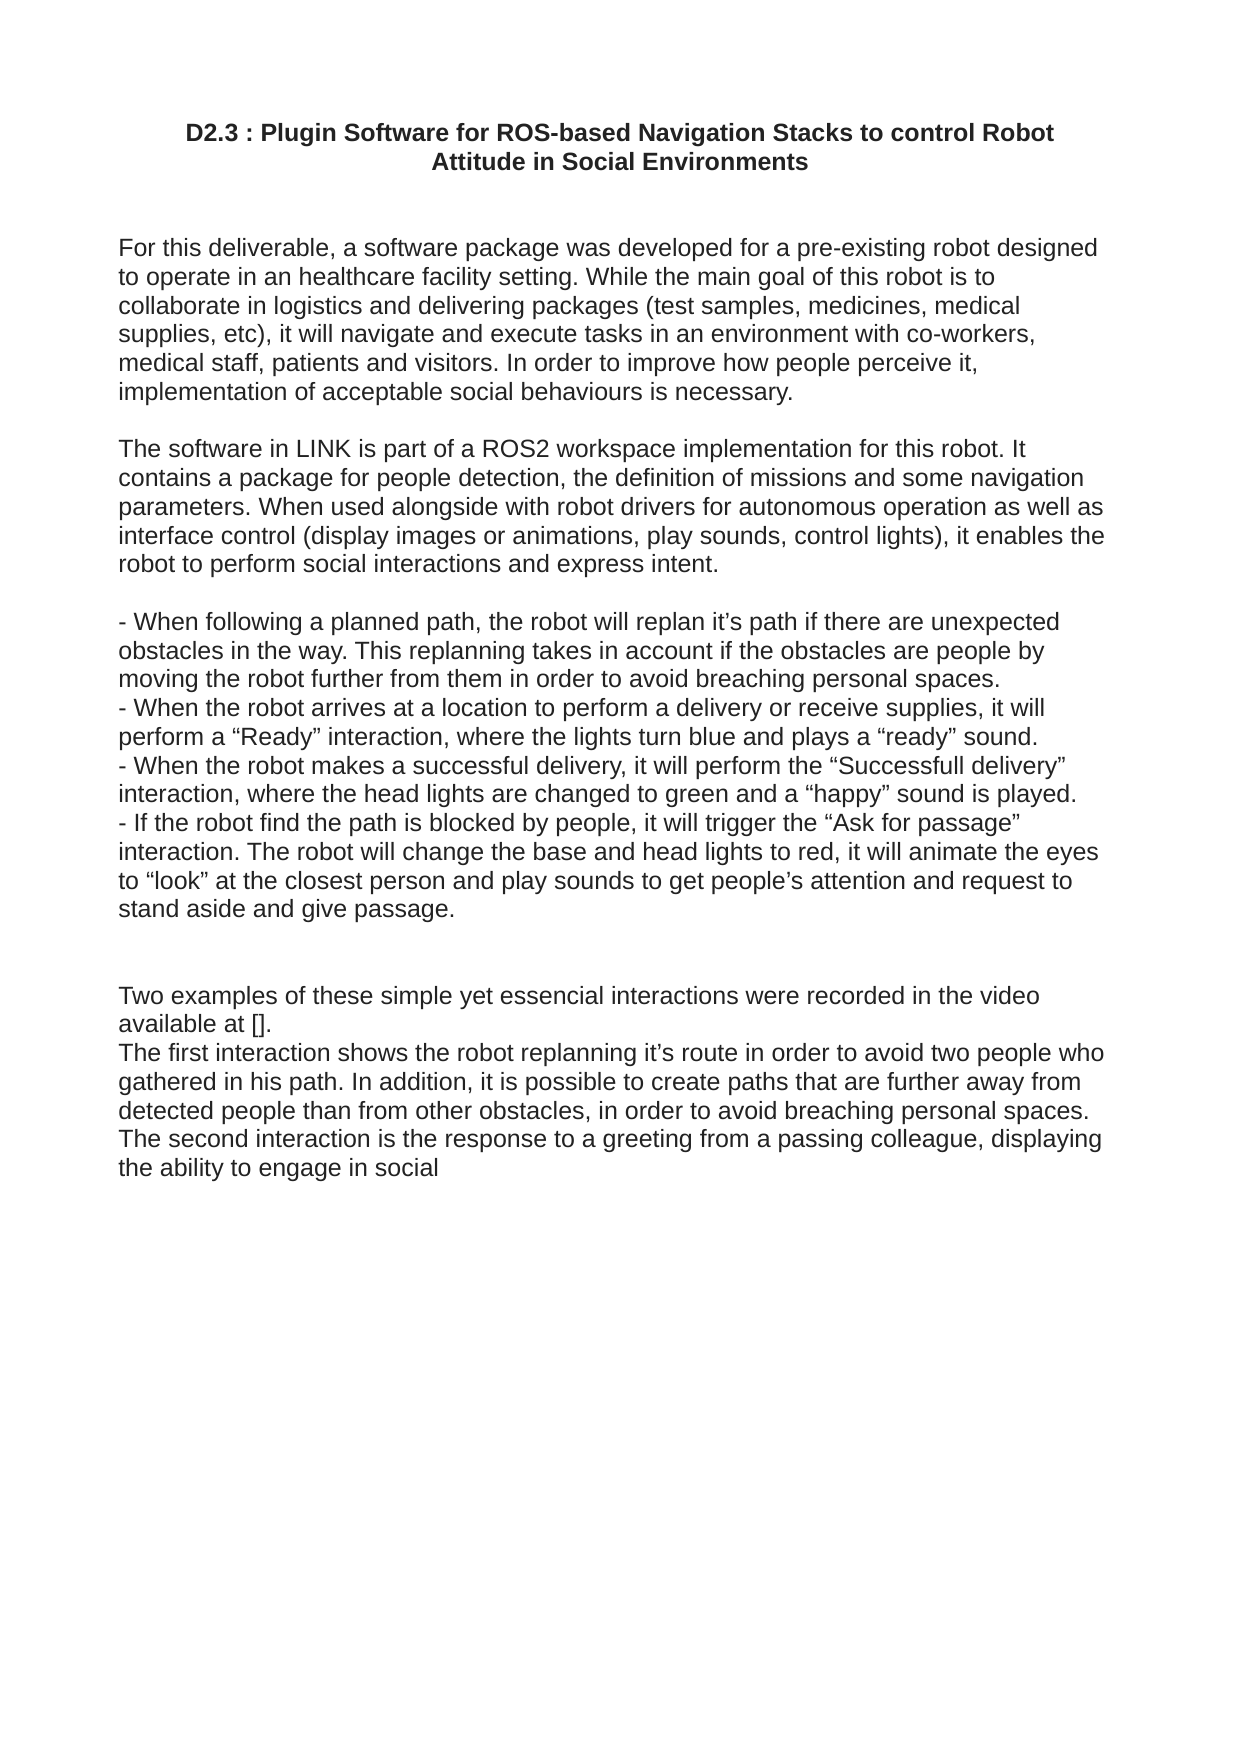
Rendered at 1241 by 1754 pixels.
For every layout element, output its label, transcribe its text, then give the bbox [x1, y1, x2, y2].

text The second interaction is the response to a greeting from a passing colleague, displaying the ability to engage in social [118, 1124, 1122, 1182]
text Two examples of these simple yet essencial interactions were recorded in the video available at []. [118, 981, 1122, 1038]
text D2.3 : Plugin Software for ROS-based Navigation Stacks to control Robot Attitude in Social Environments [118, 118, 1122, 176]
text The software in LINK is part of a ROS2 workspace implementation for this robot. It contains a package for people detection, the definition of missions and some navigation parameters. When used alongside with robot drivers for autonomous operation as well as interface control (display images or animations, play sounds, control lights), it enables the robot to perform social interactions and express intent. [118, 434, 1122, 578]
text - When the robot arrives at a location to perform a delivery or receive supplies, it will perform a “Ready” interaction, where the lights turn blue and plays a “ready” sound. [118, 693, 1122, 751]
text - When the robot makes a successful delivery, it will perform the “Successfull delivery” interaction, where the head lights are changed to green and a “happy” sound is played. [118, 751, 1122, 808]
text - When following a planned path, the robot will replan it’s path if there are unexpected obstacles in the way. This replanning takes in account if the obstacles are people by moving the robot further from them in order to avoid breaching personal spaces. [118, 607, 1122, 693]
text For this deliverable, a software package was developed for a pre-existing robot designed to operate in an healthcare facility setting. While the main goal of this robot is to collaborate in logistics and delivering packages (test samples, medicines, medical supplies, etc), it will navigate and execute tasks in an environment with co-workers, medical staff, patients and visitors. In order to improve how people perceive it, implementation of acceptable social behaviours is necessary. [118, 233, 1122, 406]
text - If the robot find the path is blocked by people, it will trigger the “Ask for passage” interaction. The robot will change the base and head lights to red, it will animate the eyes to “look” at the closest person and play sounds to get people’s attention and request to stand aside and give passage. [118, 808, 1122, 923]
text The first interaction shows the robot replanning it’s route in order to avoid two people who gathered in his path. In addition, it is possible to create paths that are further away from detected people than from other obstacles, in order to avoid breaching personal spaces. [118, 1038, 1122, 1124]
